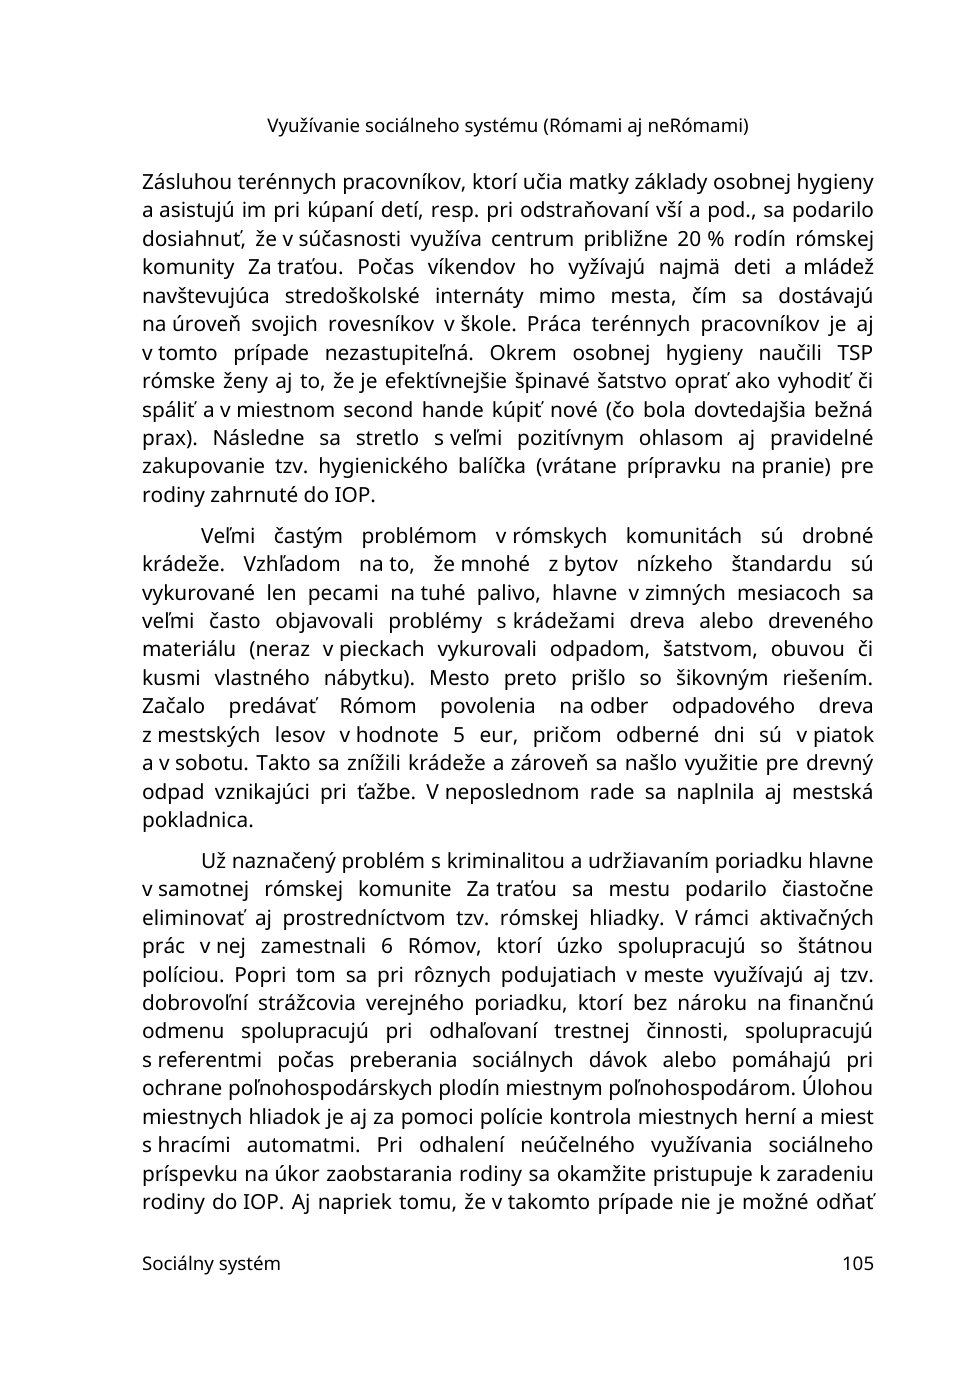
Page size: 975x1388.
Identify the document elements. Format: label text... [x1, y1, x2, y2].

text Zásluhou terénnych pracovníkov, ktorí učia matky základy osobnej hygieny a asistujú im pri kúpaní detí, resp. pri odstraňovaní vší a pod., sa podarilo dosiahnuť, že v súčasnosti využíva centrum približne 20 % rodín rómskej komunity Za traťou. Počas víkendov ho vyžívajú najmä deti a mládež navštevujúca stredoškolské internáty mimo mesta, čím sa dostávajú na úroveň svojich rovesníkov v škole. Práca terénnych pracovníkov je aj v tomto prípade nezastupiteľná. Okrem osobnej hygieny naučili TSP rómske ženy aj to, že je efektívnejšie špinavé šatstvo oprať ako vyhodiť či spáliť a v miestnom second hande kúpiť nové (čo bola dovtedajšia bežná prax). Následne sa stretlo s veľmi pozitívnym ohlasom aj pravidelné zakupovanie tzv. hygienického balíčka (vrátane prípravku na pranie) pre rodiny zahrnuté do IOP. [142, 167, 874, 508]
text Veľmi častým problémom v rómskych komunitách sú drobné krádeže. Vzhľadom na to, že mnohé z bytov nízkeho štandardu sú vykurované len pecami na tuhé palivo, hlavne v zimných mesiacoch sa veľmi často objavovali problémy s krádežami dreva alebo dreveného materiálu (neraz v pieckach vykurovali odpadom, šatstvom, obuvou či kusmi vlastného nábytku). Mesto preto prišlo so šikovným riešením. Začalo predávať Rómom povolenia na odber odpadového dreva z mestských lesov v hodnote 5 eur, pričom odberné dni sú v piatok a v sobotu. Takto sa znížili krádeže a zároveň sa našlo využitie pre drevný odpad vznikajúci pri ťažbe. V neposlednom rade sa naplnila aj mestská pokladnica. [142, 521, 874, 834]
text Už naznačený problém s kriminalitou a udržiavaním poriadku hlavne v samotnej rómskej komunite Za traťou sa mestu podarilo čiastočne eliminovať aj prostredníctvom tzv. rómskej hliadky. V rámci aktivačných prác v nej zamestnali 6 Rómov, ktorí úzko spolupracujú so štátnou políciou. Popri tom sa pri rôznych podujatiach v meste využívajú aj tzv. dobrovoľní strážcovia verejného poriadku, ktorí bez nároku na finančnú odmenu spolupracujú pri odhaľovaní trestnej činnosti, spolupracujú s referentmi počas preberania sociálnych dávok alebo pomáhajú pri ochrane poľnohospodárskych plodín miestnym poľnohospodárom. Úlohou miestnych hliadok je aj za pomoci polície kontrola miestnych herní a miest s hracími automatmi. Pri odhalení neúčelného využívania sociálneho príspevku na úkor zaobstarania rodiny sa okamžite pristupuje k zaradeniu rodiny do IOP. Aj napriek tomu, že v takomto prípade nie je možné odňať [142, 846, 874, 1216]
